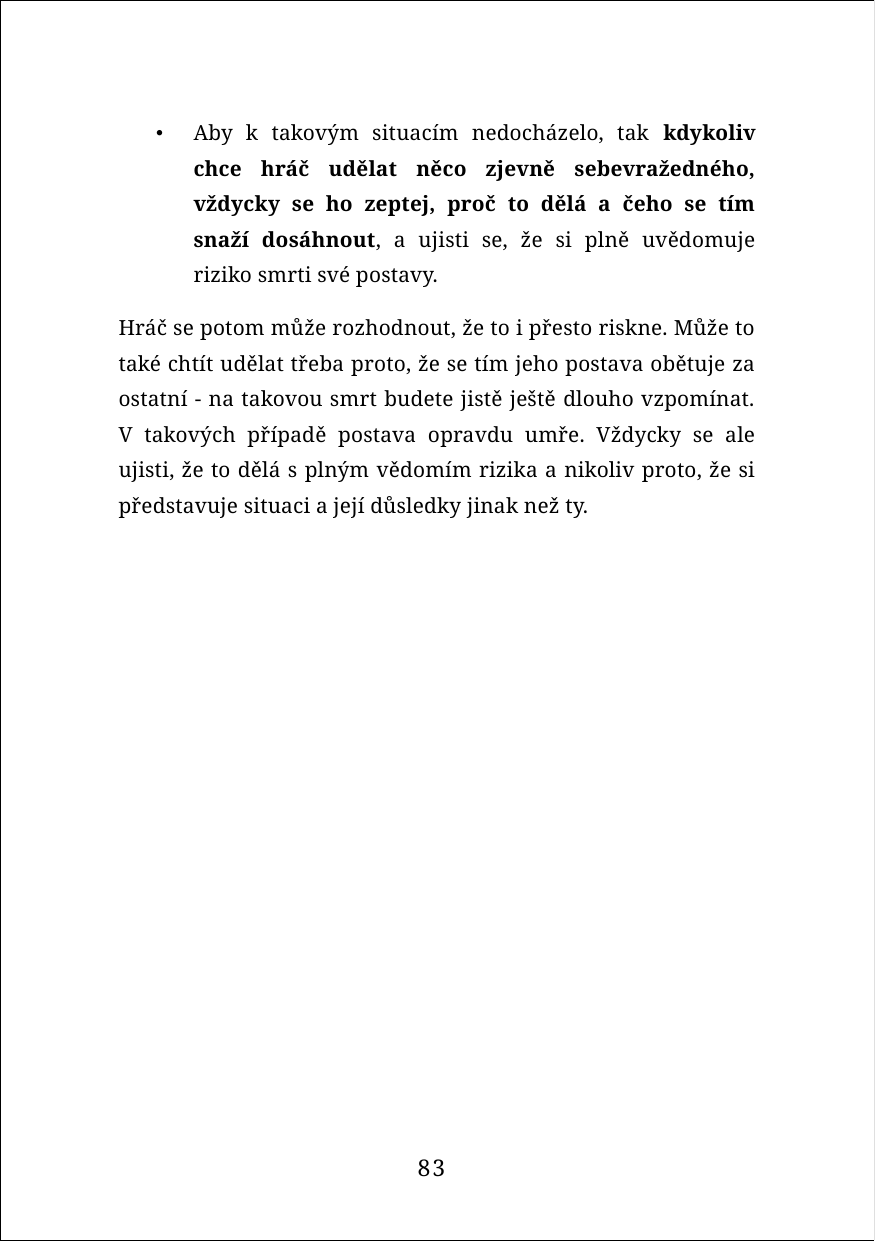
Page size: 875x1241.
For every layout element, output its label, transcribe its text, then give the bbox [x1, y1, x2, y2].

list Aby k takovým situacím nedocházelo, tak kdykoliv chce hráč udělat něco zjevně sebevražedného, vždycky se ho zeptej, proč to dělá a čeho se tím snaží dosáhnout, a ujisti se, že si plně uvědomuje riziko smrti své postavy. [156, 118, 756, 289]
text Hráč se potom může rozhodnout, že to i přesto riskne. Může to také chtít udělat třeba proto, že se tím jeho postava obětuje za ostatní - na takovou smrt budete jistě ještě dlouho vzpomínat. V takových případě postava opravdu umře. Vždycky se ale ujisti, že to dělá s plným vědomím rizika a nikoliv proto, že si představuje situaci a její důsledky jinak než ty. [118, 313, 756, 519]
